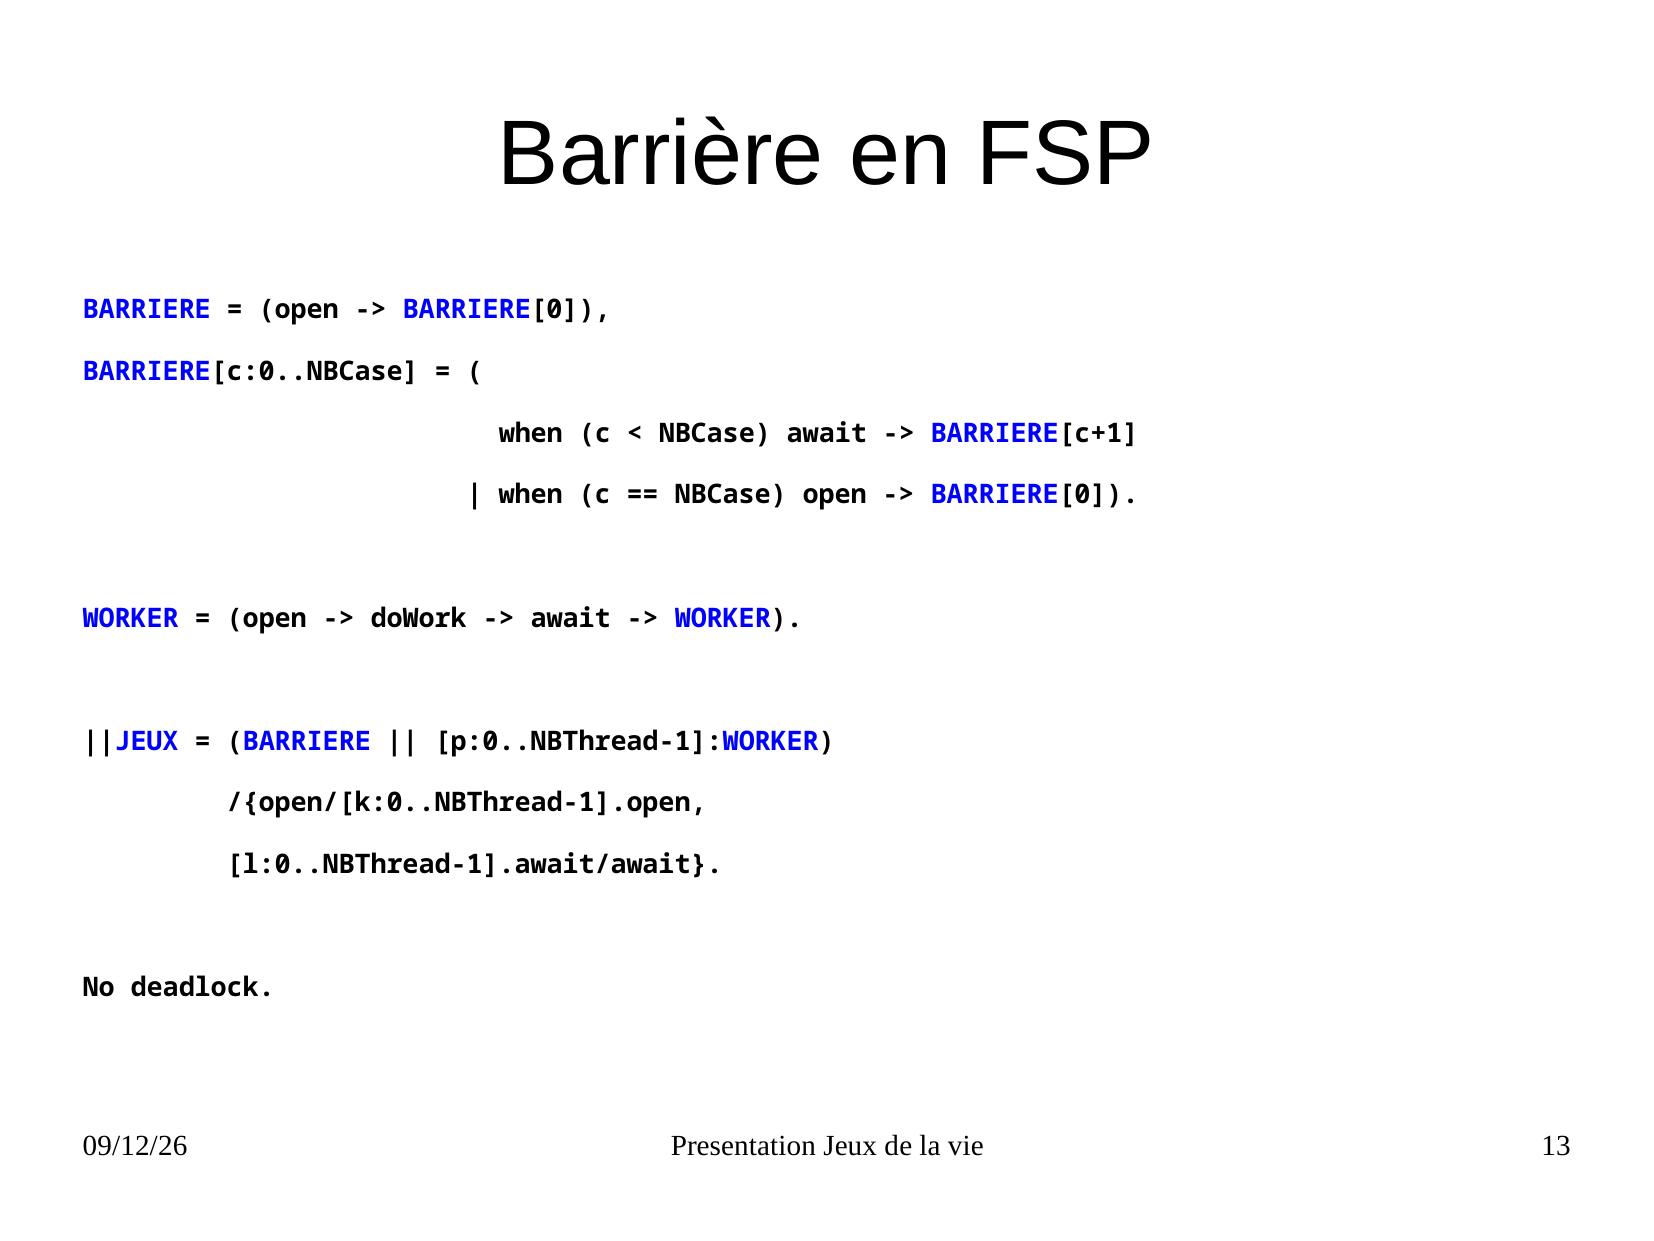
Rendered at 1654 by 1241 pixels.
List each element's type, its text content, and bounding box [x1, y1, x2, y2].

title Barrière en FSP [82, 49, 1571, 257]
list BARRIERE = (open -> BARRIERE[0]), BARRIERE[c:0..NBCase] = ( when (c < NBCase) await -> BARRIERE[c+1] | when (c == NBCase) open -> BARRIERE[0]). WORKER = (open -> doWork -> await -> WORKER). ||JEUX = (BARRIERE || [p:0..NBThread-1]:WORKER) /{open/[k:0..NBThread-1].open, [l:0..NBThread-1].await/await}. No deadlock. [82, 290, 1538, 1010]
